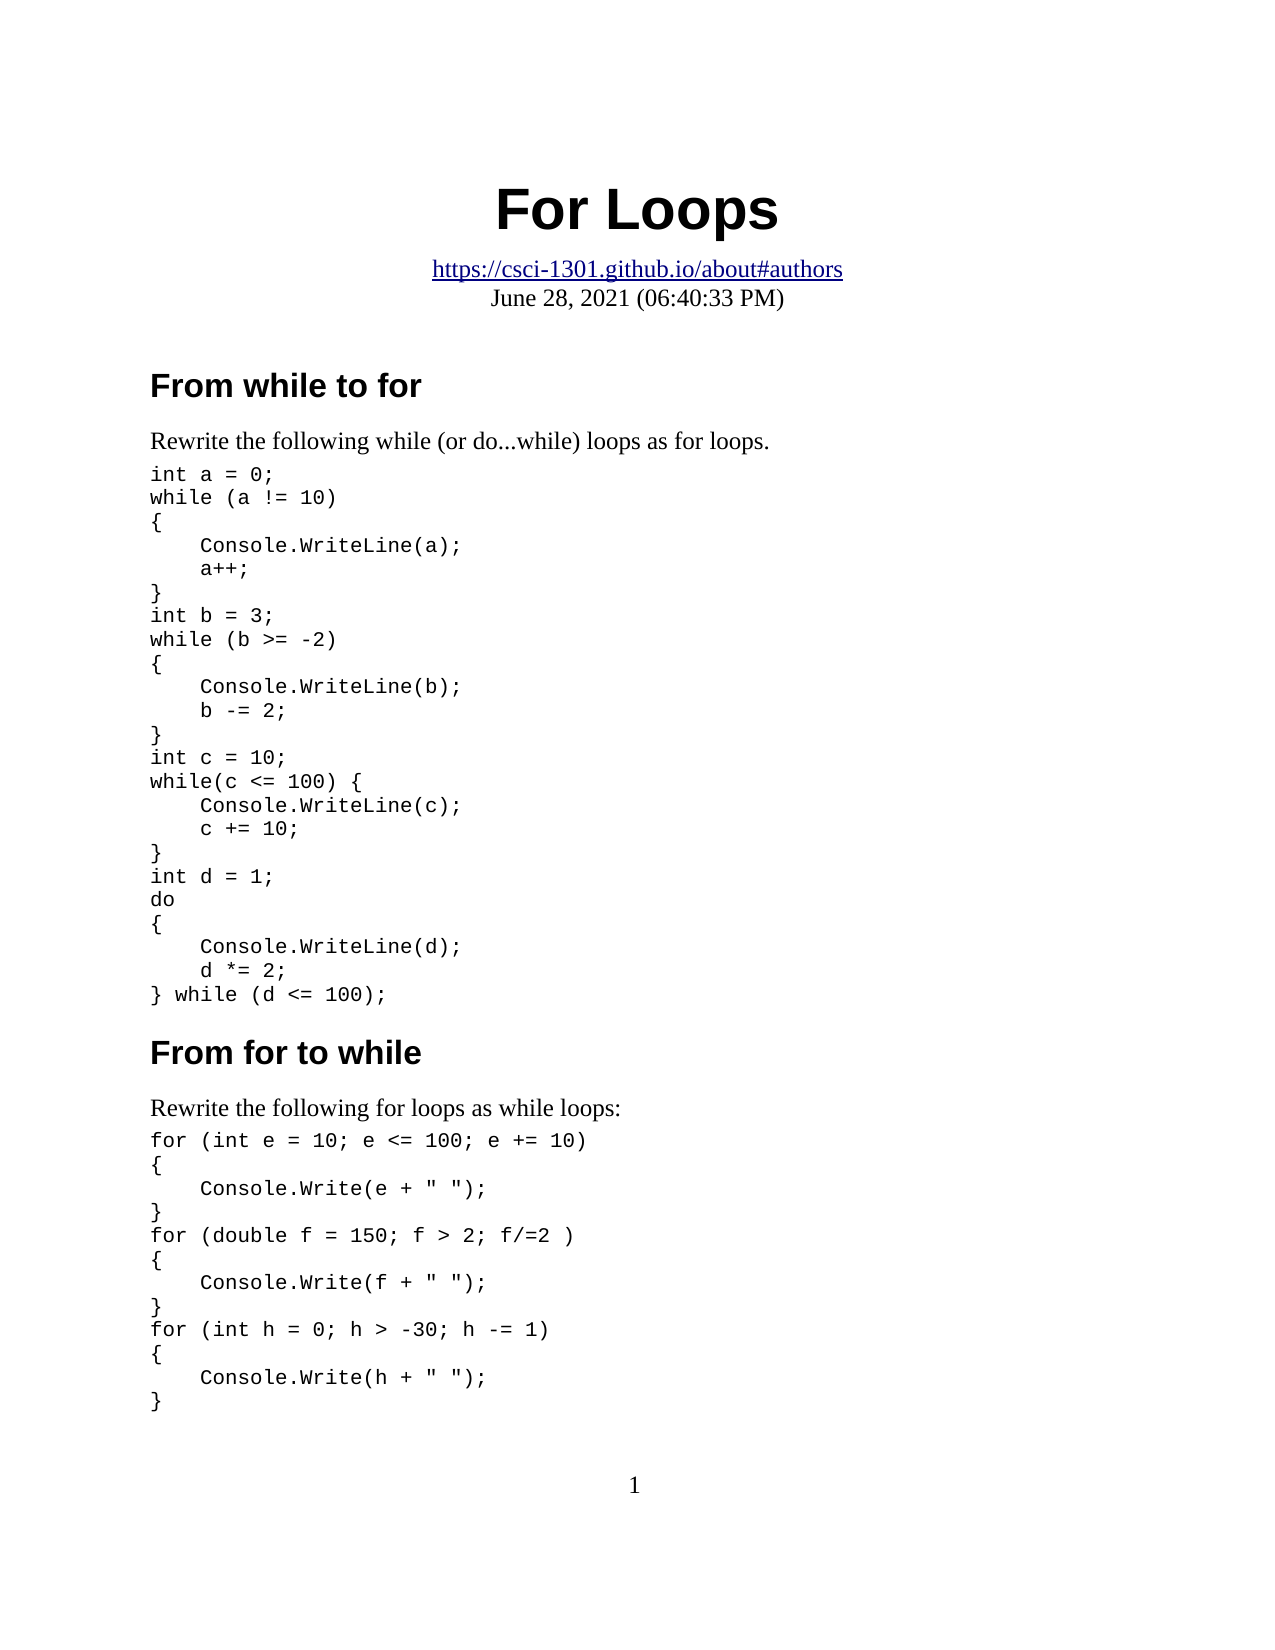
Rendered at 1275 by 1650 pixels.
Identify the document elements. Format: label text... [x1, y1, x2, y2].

text June 28, 2021 (06:40:33 PM) [150, 283, 1125, 312]
text } while (d <= 100); [150, 984, 1125, 1007]
text } [150, 1296, 1125, 1319]
text } [150, 582, 1125, 606]
subtitle From for to while [150, 1032, 1125, 1071]
text } [150, 842, 1125, 866]
text while(c <= 100) { [150, 771, 1125, 795]
text { [150, 653, 1125, 676]
text int a = 0; [150, 464, 1125, 487]
text } [150, 1201, 1125, 1225]
text int b = 3; [150, 606, 1125, 629]
text Console.Write(f + " "); [150, 1272, 1125, 1296]
text Console.WriteLine(a); [150, 534, 1125, 558]
text for (double f = 150; f > 2; f/=2 ) [150, 1225, 1125, 1248]
text Console.WriteLine(c); [150, 795, 1125, 818]
text } [150, 724, 1125, 747]
text while (b >= -2) [150, 629, 1125, 653]
text https://csci-1301.github.io/about#authors [150, 254, 1125, 283]
subtitle From while to for [150, 366, 1125, 404]
text Console.WriteLine(b); [150, 676, 1125, 700]
text for (int e = 10; e <= 100; e += 10) [150, 1130, 1125, 1154]
text Rewrite the following for loops as while loops: [150, 1093, 1125, 1121]
text int d = 1; [150, 866, 1125, 889]
text Console.Write(h + " "); [150, 1367, 1125, 1390]
text int c = 10; [150, 747, 1125, 771]
text { [150, 913, 1125, 937]
text while (a != 10) [150, 487, 1125, 511]
text b -= 2; [150, 700, 1125, 724]
text do [150, 889, 1125, 913]
text { [150, 511, 1125, 534]
text Console.WriteLine(d); [150, 937, 1125, 960]
text Rewrite the following while (or do...while) loops as for loops. [150, 426, 1125, 455]
text { [150, 1154, 1125, 1178]
text a++; [150, 558, 1125, 582]
text { [150, 1248, 1125, 1272]
text } [150, 1390, 1125, 1414]
title For Loops [150, 175, 1125, 242]
text Console.Write(e + " "); [150, 1178, 1125, 1201]
text d *= 2; [150, 960, 1125, 984]
text for (int h = 0; h > -30; h -= 1) [150, 1319, 1125, 1343]
text c += 10; [150, 818, 1125, 842]
text { [150, 1343, 1125, 1367]
